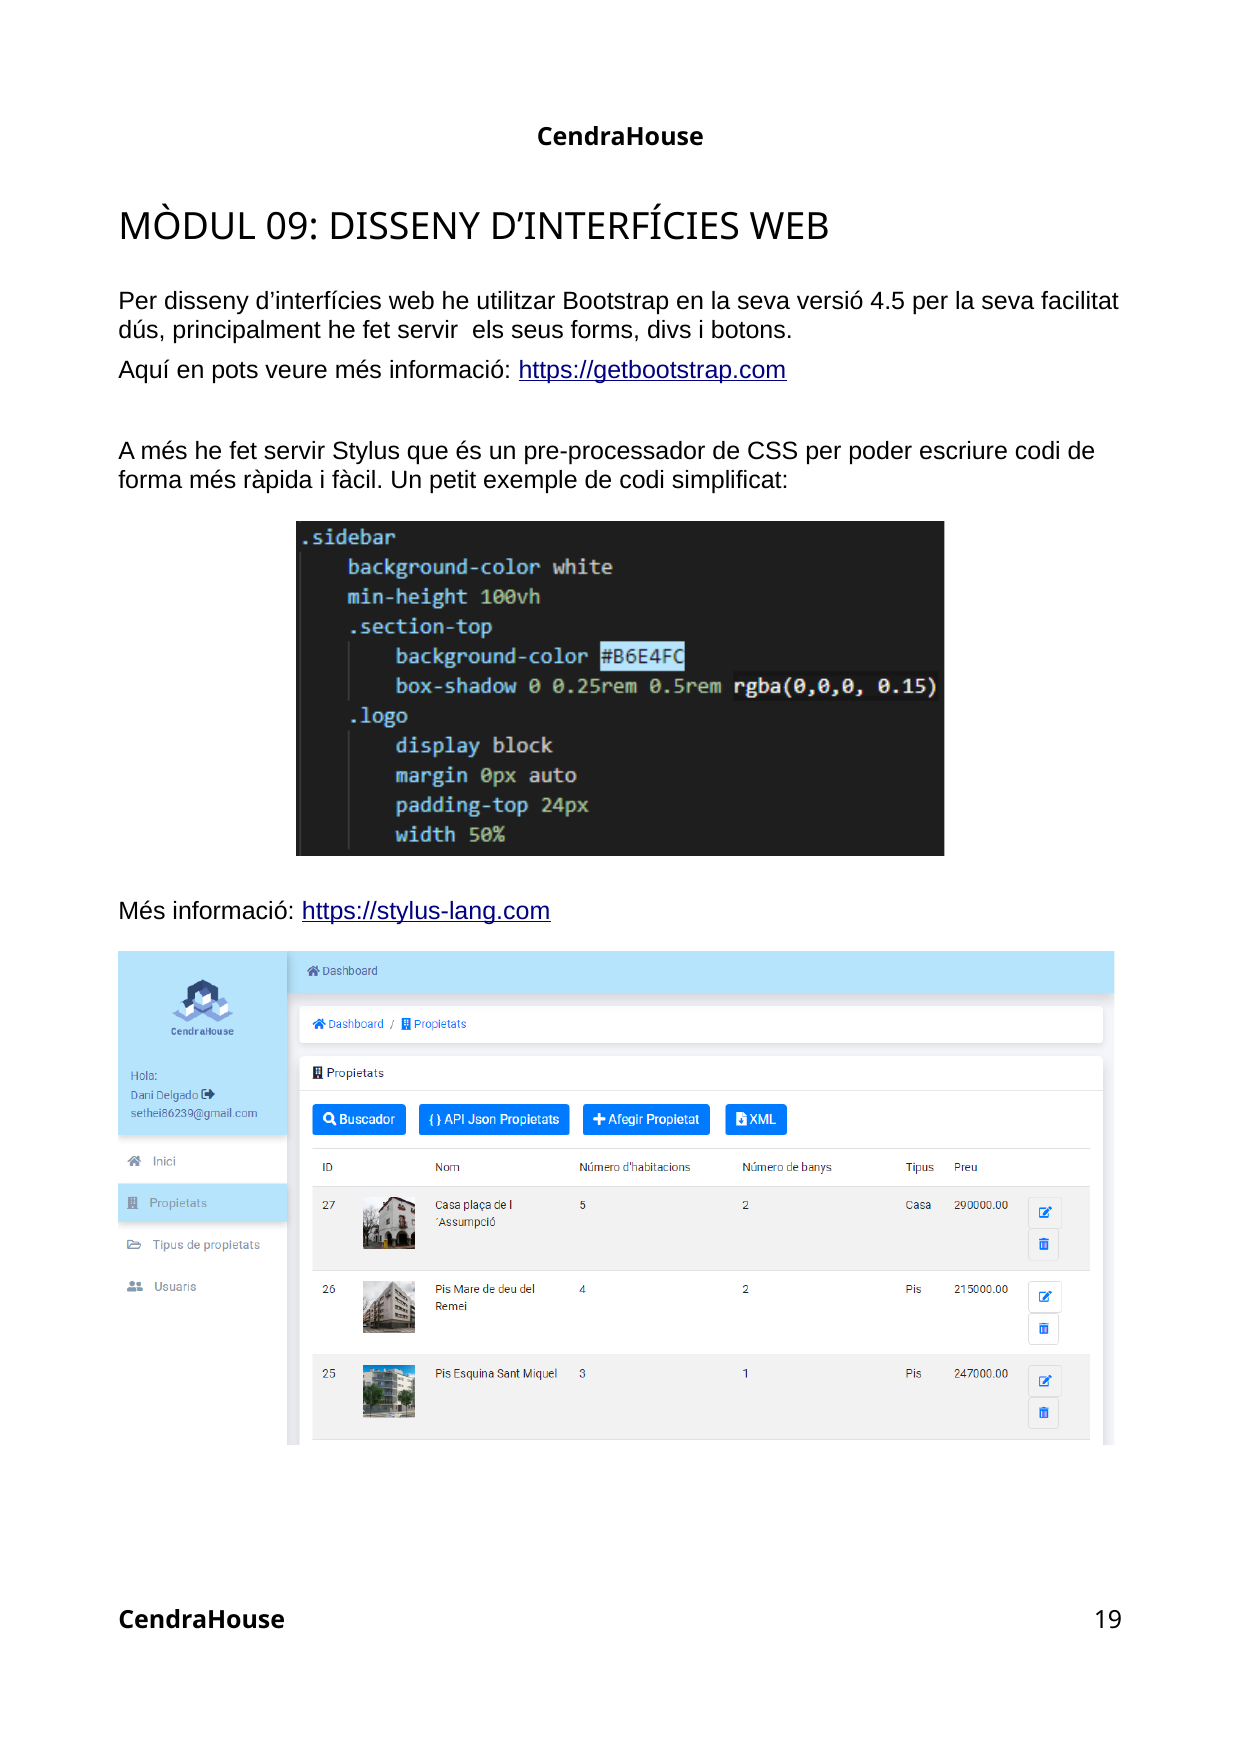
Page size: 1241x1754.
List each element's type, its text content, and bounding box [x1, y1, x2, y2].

text Aquí en pots veure més informació: https://getbootstrap.com [118, 355, 1122, 384]
subtitle MÒDUL 09: DISSENY D’INTERFÍCIES WEB [118, 199, 1122, 250]
text Per disseny d’interfícies web he utilitzar Bootstrap en la seva versió 4.5 per la seva facilitat dús, principalment he fet servir els seus forms, divs i botons. [118, 286, 1122, 343]
text Més informació: https://stylus-lang.com [118, 896, 1122, 925]
picture [296, 521, 945, 856]
text A més he fet servir Stylus que és un pre-processador de CSS per poder escriure codi de forma més ràpida i fàcil. Un petit exemple de codi simplificat: [118, 436, 1122, 494]
picture [118, 951, 1115, 1445]
